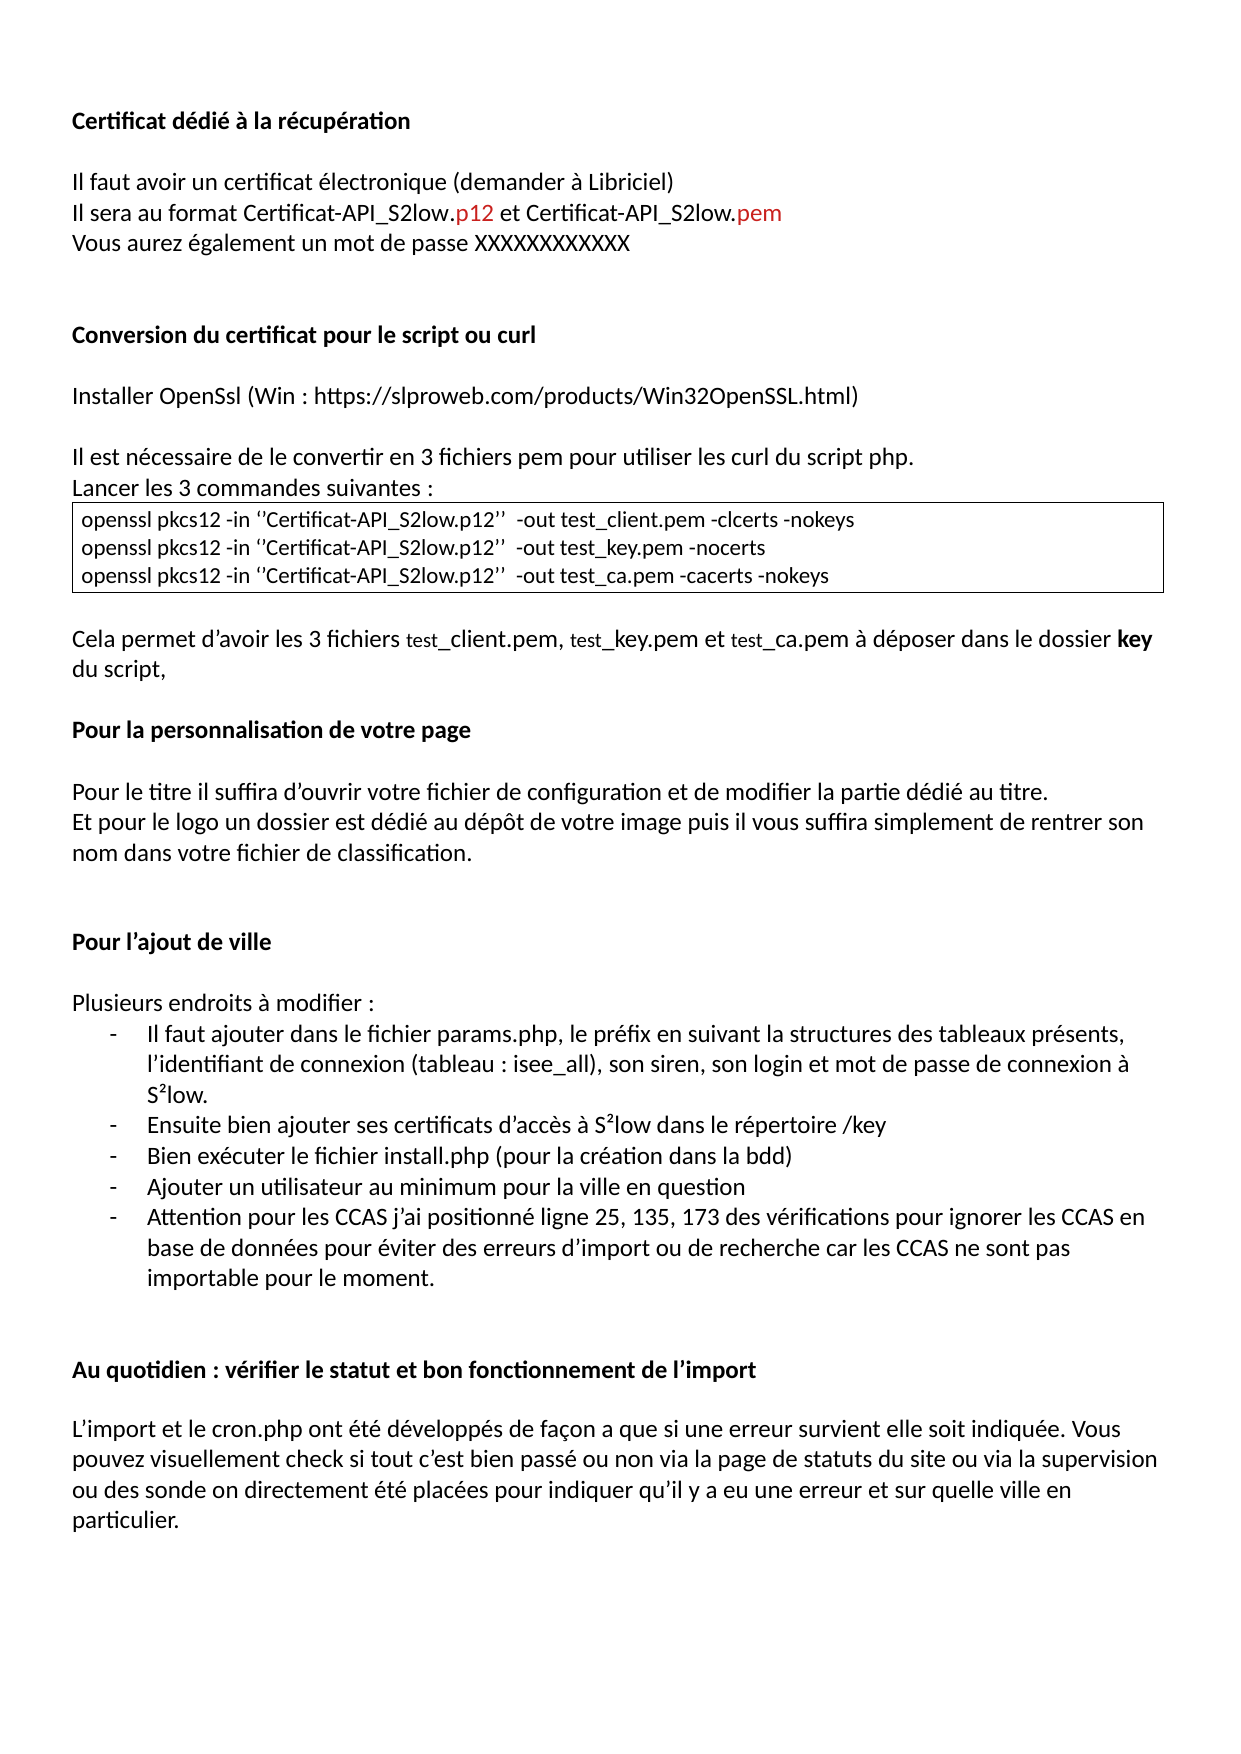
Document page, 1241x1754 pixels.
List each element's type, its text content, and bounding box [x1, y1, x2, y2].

text openssl pkcs12 -in ‘’Certificat-API_S2low.p12’’ -out test_ca.pem -cacerts -nokeys [73, 558, 1163, 592]
text Pour le titre il suffira d’ouvrir votre fichier de configuration et de modifier la partie dédié au titre. [72, 776, 1164, 806]
text Et pour le logo un dossier est dédié au dépôt de votre image puis il vous suffira simplement de rentrer son nom dans votre fichier de classification. [72, 806, 1164, 867]
list Bien exécuter le fichier install.php (pour la création dans la bdd) [109, 1140, 1164, 1171]
list Ensuite bien ajouter ses certificats d’accès à S²low dans le répertoire /key [109, 1110, 1164, 1140]
text openssl pkcs12 -in ‘’Certificat-API_S2low.p12’’ -out test_client.pem -clcerts -nokeys [73, 503, 1163, 530]
text Il sera au format Certificat-API_S2low.p12 et Certificat-API_S2low.pem [72, 197, 1164, 228]
text Cela permet d’avoir les 3 fichiers test_client.pem, test_key.pem et test_ca.pem à déposer dans le dossier key du script, [72, 623, 1164, 684]
text openssl pkcs12 -in ‘’Certificat-API_S2low.p12’’ -out test_key.pem -nocerts [73, 530, 1163, 558]
text Lancer les 3 commandes suivantes : [72, 472, 1164, 502]
text Pour l’ajout de ville [72, 927, 1164, 957]
list Il faut ajouter dans le fichier params.php, le préfix en suivant la structures des tableaux présents, l’identifiant de connexion (tableau : isee_all), son siren, son login et mot de passe de connexion à S²low. [109, 1018, 1164, 1110]
text Pour la personnalisation de votre page [72, 715, 1164, 745]
text Au quotidien : vérifier le statut et bon fonctionnement de l’import [72, 1354, 1164, 1384]
text Vous aurez également un mot de passe XXXXXXXXXXXX [72, 228, 1164, 258]
text Installer OpenSsl (Win : https://slproweb.com/products/Win32OpenSSL.html) [72, 380, 1164, 411]
list Ajouter un utilisateur au minimum pour la ville en question [109, 1171, 1164, 1201]
text Il faut avoir un certificat électronique (demander à Libriciel) [72, 167, 1164, 197]
text Conversion du certificat pour le script ou curl [72, 319, 1164, 350]
text L’import et le cron.php ont été développés de façon a que si une erreur survient elle soit indiquée. Vous pouvez visuellement check si tout c’est bien passé ou non via la page de statuts du site ou via la supervision ou des sonde on directement été placées pour indiquer qu’il y a eu une erreur et sur quelle ville en particulier. [72, 1413, 1164, 1535]
list Attention pour les CCAS j’ai positionné ligne 25, 135, 173 des vérifications pour ignorer les CCAS en base de données pour éviter des erreurs d’import ou de recherche car les CCAS ne sont pas importable pour le moment. [109, 1201, 1164, 1293]
text Plusieurs endroits à modifier : [72, 988, 1164, 1018]
text Certificat dédié à la récupération [72, 106, 1164, 136]
text Il est nécessaire de le convertir en 3 fichiers pem pour utiliser les curl du script php. [72, 441, 1164, 472]
